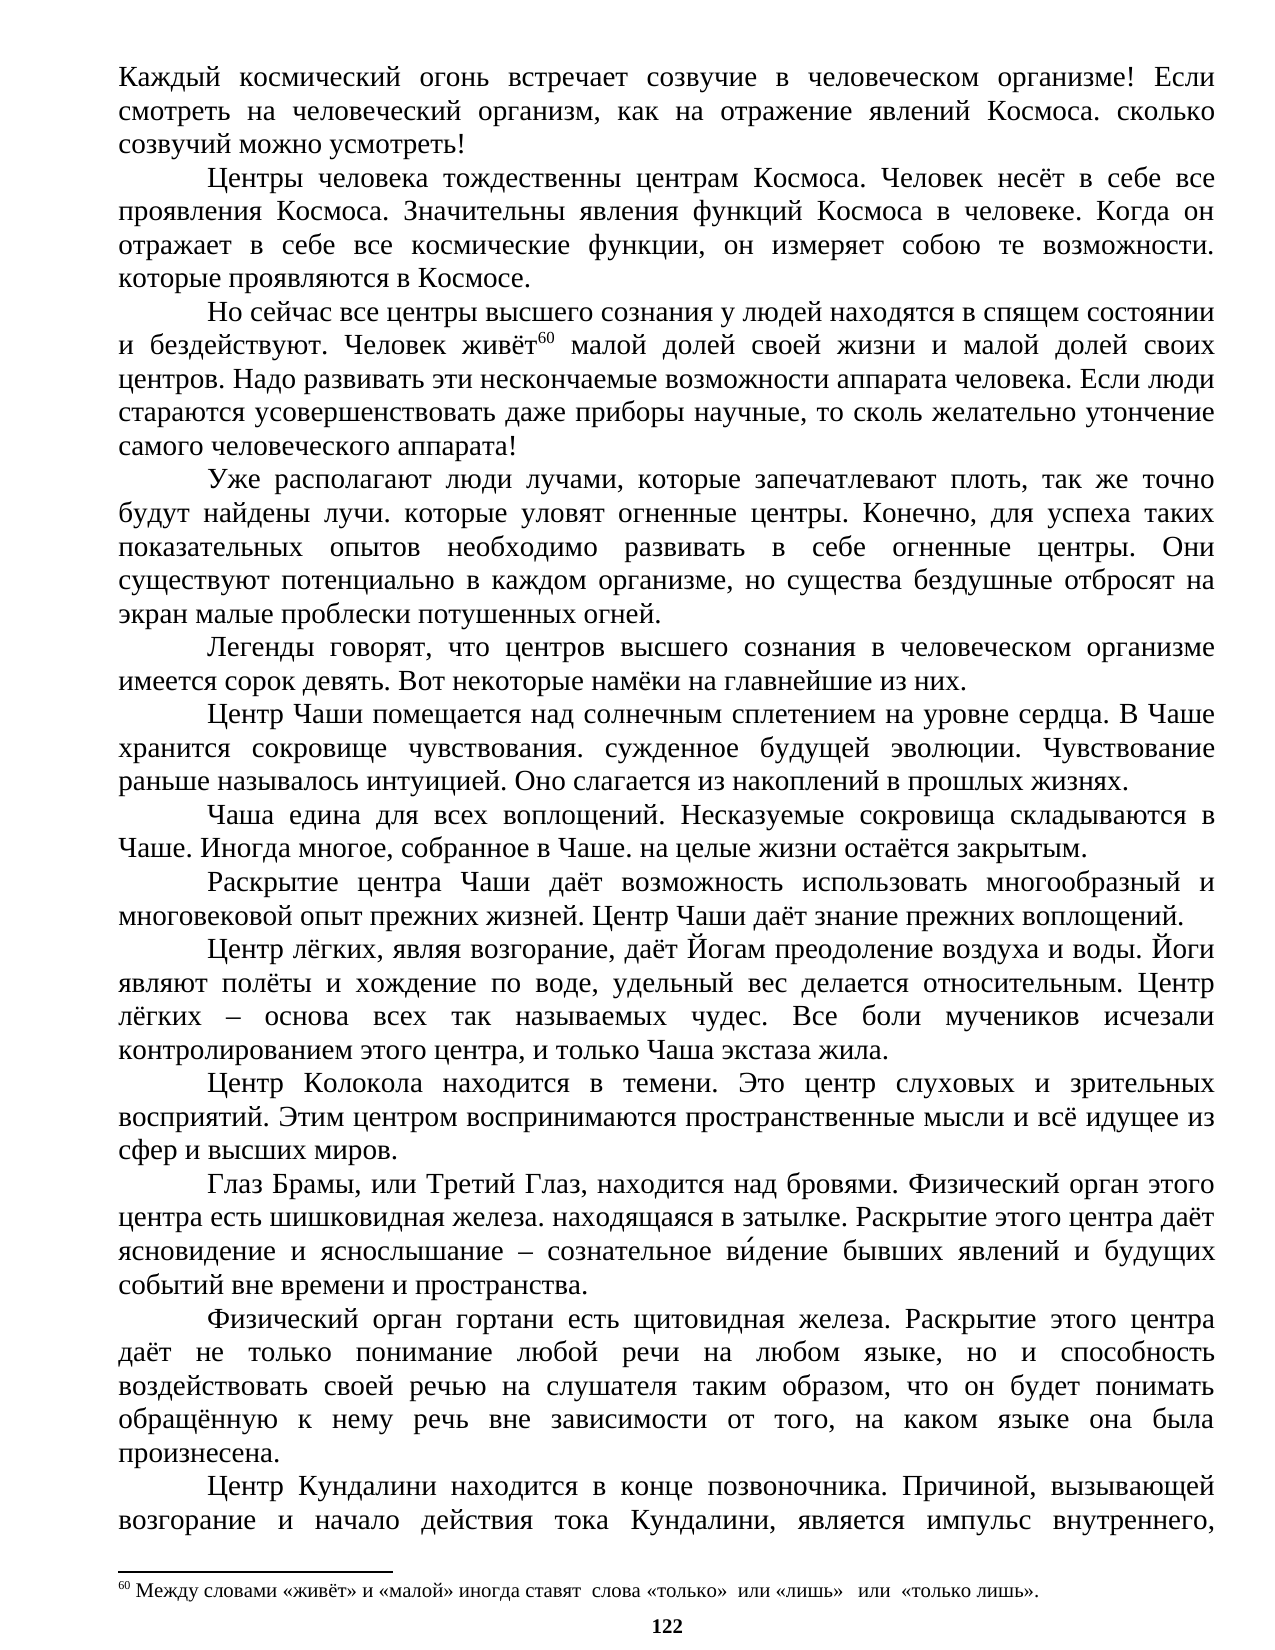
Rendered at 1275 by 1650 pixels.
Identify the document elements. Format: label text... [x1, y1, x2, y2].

text Центр Колокола находится в темени. Это центр слуховых и зрительных восприятий. Этим центром воспринимаются пространственные мысли и всё идущее из сфер и высших миров. [118, 1065, 1216, 1166]
text Между словами «живёт» и «малой» иногда ставят слова «только» или «лишь» или «только лишь». [118, 1578, 1216, 1602]
text Но сейчас все центры высшего сознания у людей находятся в спящем состоянии и бездействуют. Человек живёт малой долей своей жизни и малой долей своих центров. Надо развивать эти нескончаемые возможности аппарата человека. Если люди стараются усовершенствовать даже приборы научные, то сколь желательно утончение самого человеческого аппарата! [118, 294, 1216, 462]
text Физический орган гортани есть щитовидная железа. Раскрытие этого центра даёт не только понимание любой речи на любом языке, но и способность воздействовать своей речью на слушателя таким образом, что он будет понимать обращённую к нему речь вне зависимости от того, на каком языке она была произнесена. [118, 1301, 1216, 1468]
text Каждый космический огонь встречает созвучие в человеческом организме! Если смотреть на человеческий организм, как на отражение явлений Космоса. сколько созвучий можно усмотреть! [118, 59, 1216, 160]
text Центр Чаши помещается над солнечным сплетением на уровне сердца. В Чаше хранится сокровище чувствования. сужденное будущей эволюции. Чувствование раньше называлось интуицией. Оно слагается из накоплений в прошлых жизнях. [118, 696, 1216, 797]
text Центр Кундалини находится в конце позвоночника. Причиной, вызывающей возгорание и начало действия тока Кундалини, является импульс внутреннего, [118, 1468, 1216, 1536]
text Чаша едина для всех воплощений. Несказуемые сокровища складываются в Чаше. Иногда многое, собранное в Чаше. на целые жизни остаётся закрытым. [118, 797, 1216, 864]
text Уже располагают люди лучами, которые запечатлевают плоть, так же точно будут найдены лучи. которые уловят огненные центры. Конечно, для успеха таких показательных опытов необходимо развивать в себе огненные центры. Они существуют потенциально в каждом организме, но существа бездушные отбросят на экран малые проблески потушенных огней. [118, 462, 1216, 629]
text Центр лёгких, являя возгорание, даёт Йогам преодоление воздуха и воды. Йоги являют полёты и хождение по воде, удельный вес делается относительным. Центр лёгких – основа всех так называемых чудес. Все боли мучеников исчезали контролированием этого центра, и только Чаша экстаза жила. [118, 931, 1216, 1065]
text Раскрытие центра Чаши даёт возможность использовать многообразный и многовековой опыт прежних жизней. Центр Чаши даёт знание прежних воплощений. [118, 864, 1216, 931]
text Легенды говорят, что центров высшего сознания в человеческом организме имеется сорок девять. Вот некоторые намёки на главнейшие из них. [118, 629, 1216, 696]
text Глаз Брамы, или Третий Глаз, находится над бровями. Физический орган этого центра есть шишковидная железа. находящаяся в затылке. Раскрытие этого центра даёт ясновидение и яснослышание – сознательное ви́дение бывших явлений и будущих событий вне времени и пространства. [118, 1166, 1216, 1301]
text Центры человека тождественны центрам Космоса. Человек несёт в себе все проявления Космоса. Значительны явления функций Космоса в человеке. Когда он отражает в себе все космические функции, он измеряет собою те возможности. которые проявляются в Космосе. [118, 160, 1216, 294]
